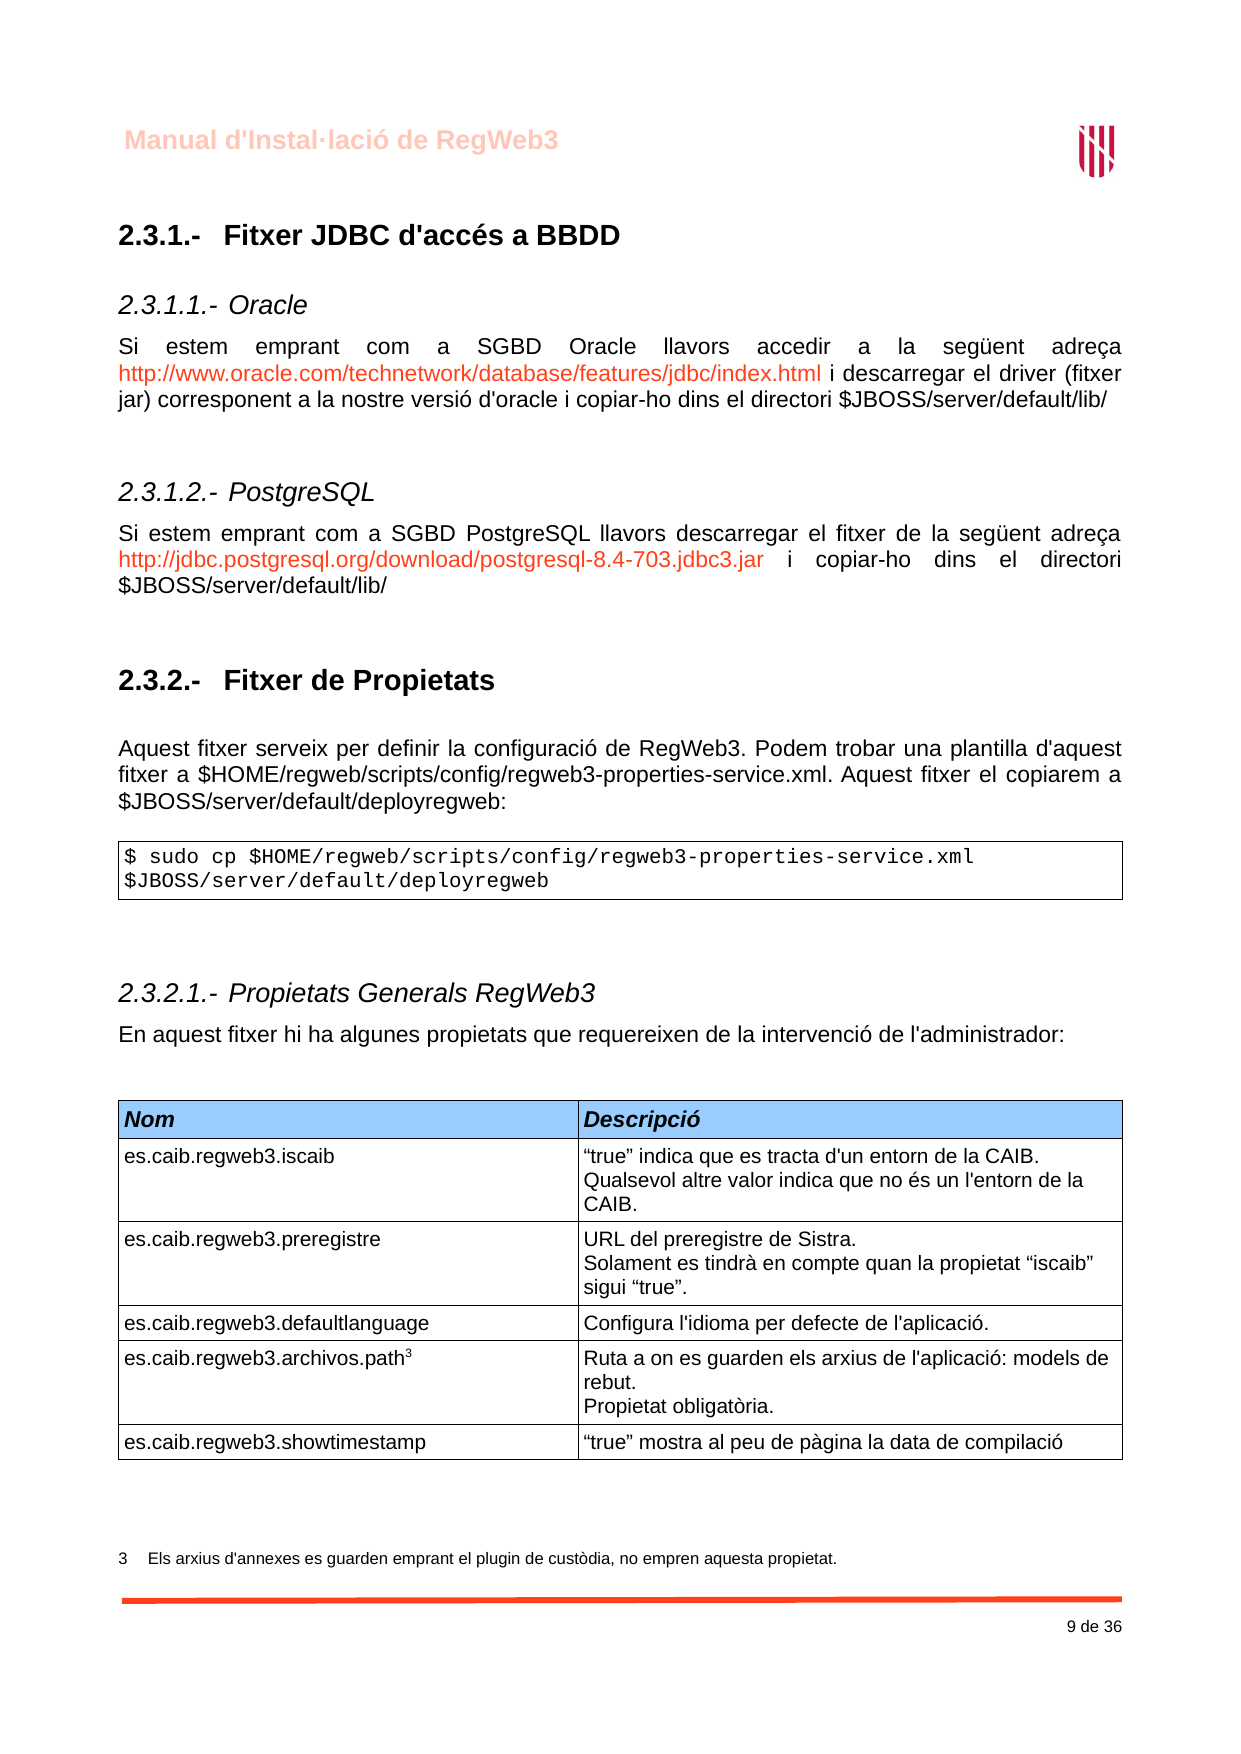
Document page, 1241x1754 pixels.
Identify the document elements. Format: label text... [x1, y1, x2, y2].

table_cell es.caib.regweb3.archivos.path [119, 1341, 578, 1424]
table_cell URL del preregistre de Sistra. Solament es tindrà en compte quan la propietat “iscaib” sigui “true”. [579, 1222, 1122, 1305]
subtitle Oracle [118, 289, 1122, 321]
table_cell Configura l'idioma per defecte de l'aplicació. [579, 1306, 1122, 1340]
subtitle Fitxer de Propietats [118, 663, 1122, 696]
list Aquest fitxer serveix per definir la configuració de RegWeb3. Podem trobar una plantilla d'aquest fitxer a $HOME/regweb/scripts/config/regweb3-properties-service.xml. Aquest fitxer el copiarem a $JBOSS/server/default/deployregweb: [118, 735, 1122, 814]
table_cell es.caib.regweb3.showtimestamp [119, 1425, 578, 1459]
text En aquest fitxer hi ha algunes propietats que requereixen de la intervenció de l'administrador: [118, 1021, 1122, 1047]
table_cell “true” indica que es tracta d'un entorn de la CAIB. Qualsevol altre valor indica que no és un l'entorn de la CAIB. [579, 1139, 1122, 1221]
table_cell es.caib.regweb3.iscaib [119, 1139, 578, 1221]
text Si estem emprant com a SGBD Oracle llavors accedir a la següent adreça http://www.oracle.com/technetwork/database/features/jdbc/index.html i descarregar el driver (fitxer jar) corresponent a la nostre versió d'oracle i copiar-ho dins el directori $JBOSS/server/default/lib/ [118, 333, 1122, 412]
table_header $ sudo cp $HOME/regweb/scripts/config/regweb3-properties-service.xml $JBOSS/server/default/deployregweb [119, 842, 1122, 899]
table_cell Ruta a on es guarden els arxius de l'aplicació: models de rebut. Propietat obligatòria. [579, 1341, 1122, 1424]
table_header Descripció [579, 1101, 1122, 1138]
table_cell es.caib.regweb3.preregistre [119, 1222, 578, 1305]
subtitle PostgreSQL [118, 476, 1122, 507]
table_cell “true” mostra al peu de pàgina la data de compilació [579, 1425, 1122, 1459]
table_header Nom [119, 1101, 578, 1138]
picture [1076, 123, 1117, 179]
subtitle Propietats Generals RegWeb3 [118, 977, 1122, 1008]
text Si estem emprant com a SGBD PostgreSQL llavors descarregar el fitxer de la següent adreça http://jdbc.postgresql.org/download/postgresql-8.4-703.jdbc3.jar i copiar-ho dins el directori $JBOSS/server/default/lib/ [118, 520, 1122, 599]
subtitle Fitxer JDBC d'accés a BBDD [118, 218, 1122, 252]
table_cell es.caib.regweb3.defaultlanguage [119, 1306, 578, 1340]
